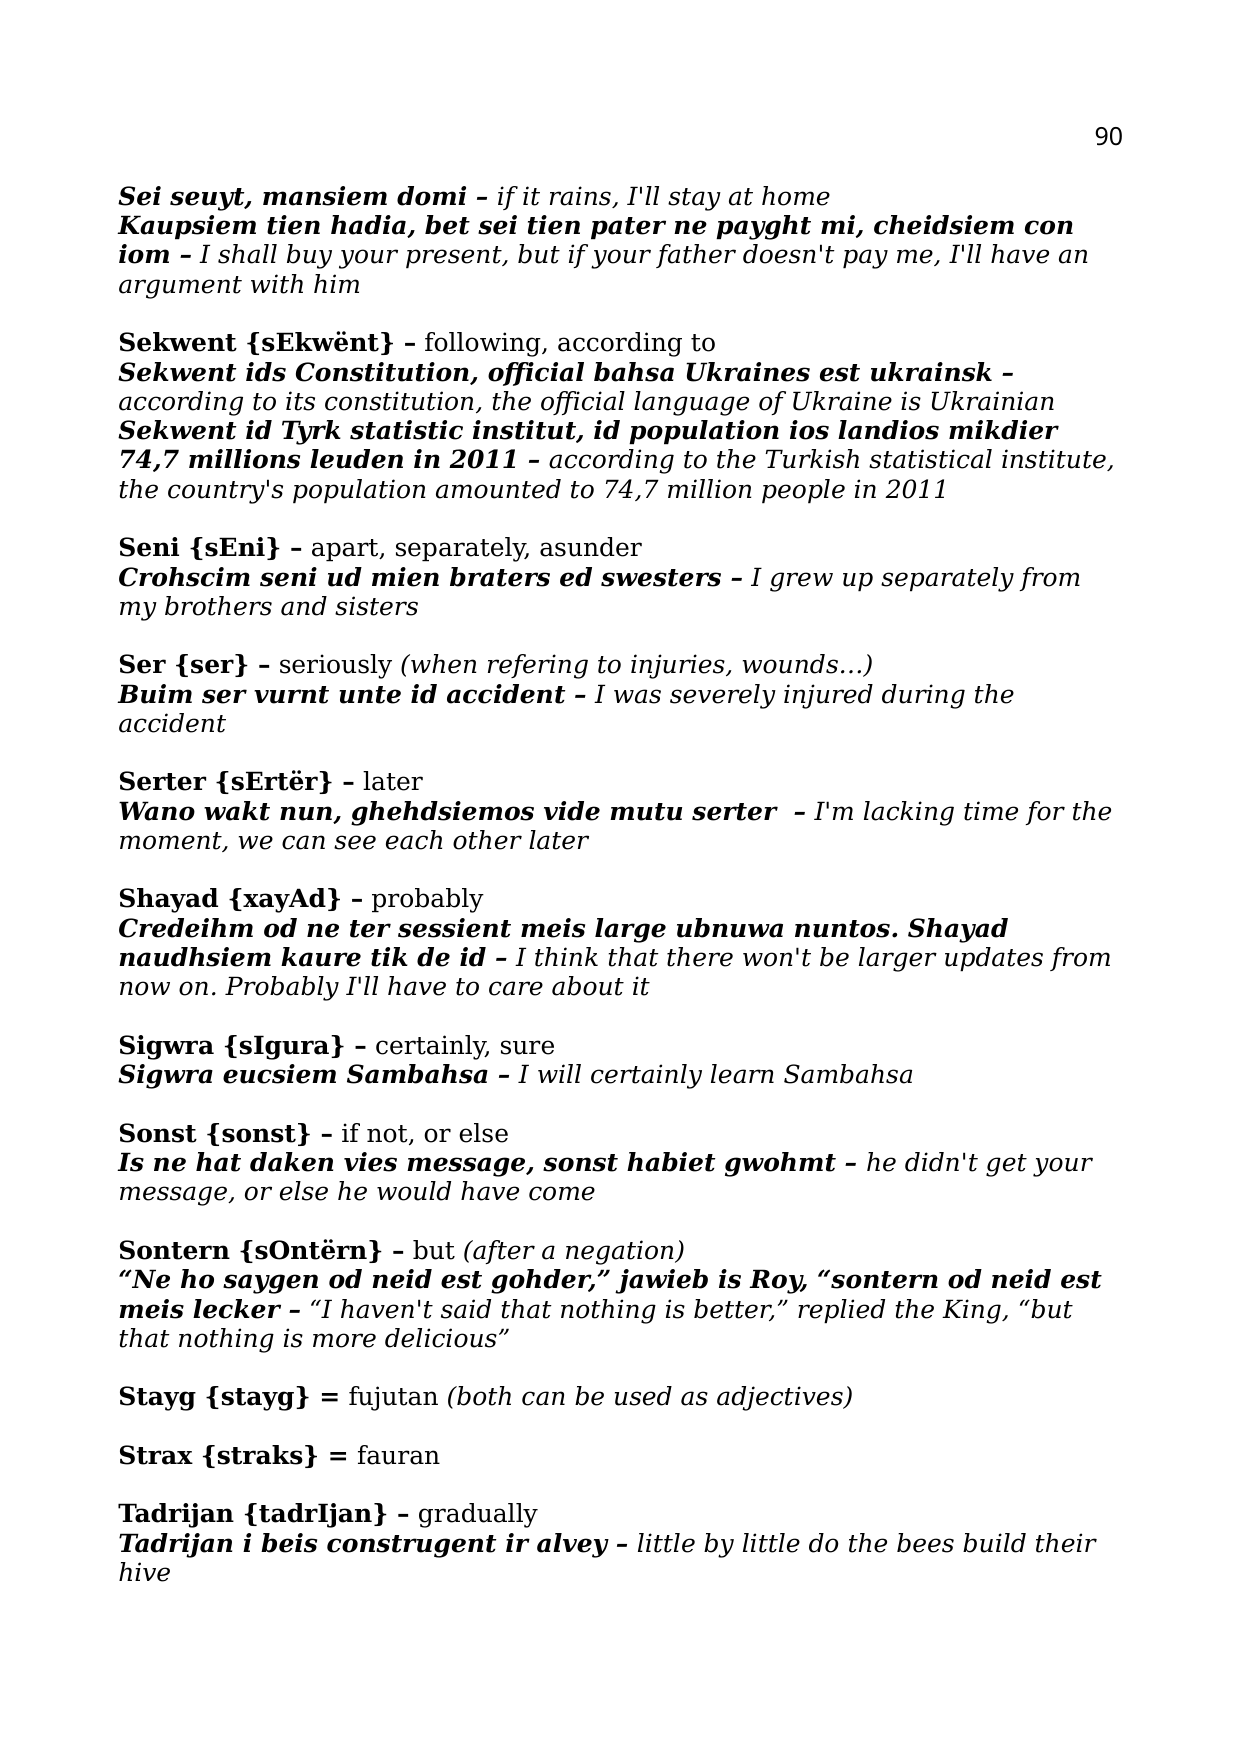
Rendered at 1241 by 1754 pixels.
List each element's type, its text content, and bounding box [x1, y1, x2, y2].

text Serter {sErtër} – later [118, 767, 1123, 797]
text Sei seuyt, mansiem domi – if it rains, I'll stay at home [118, 182, 1123, 211]
text “Ne ho saygen od neid est gohder,” jawieb is Roy, “sontern od neid est meis lecker – “I haven't said that nothing is better,” replied the King, “but that nothing is more delicious” [118, 1265, 1123, 1353]
text Sigwra {sIgura} – certainly, sure [118, 1031, 1123, 1060]
text Sontern {sOntërn} – but (after a negation) [118, 1236, 1123, 1265]
text Ser {ser} – seriously (when refering to injuries, wounds…) [118, 650, 1123, 679]
text Tadrijan {tadrIjan} – gradually [118, 1499, 1123, 1529]
text Sigwra eucsiem Sambahsa – I will certainly learn Sambahsa [118, 1060, 1123, 1089]
text Credeihm od ne ter sessient meis large ubnuwa nuntos. Shayad naudhsiem kaure tik de id – I think that there won't be larger updates from now on. Probably I'll have to care about it [118, 914, 1123, 1002]
text Tadrijan i beis construgent ir alvey – little by little do the bees build their hive [118, 1529, 1123, 1587]
text Seni {sEni} – apart, separately, asunder [118, 533, 1123, 562]
text Kaupsiem tien hadia, bet sei tien pater ne payght mi, cheidsiem con iom – I shall buy your present, but if your father doesn't pay me, I'll have an argument with him [118, 211, 1123, 299]
text Sekwent {sEkwënt} – following, according to [118, 328, 1123, 357]
text Sekwent ids Constitution, official bahsa Ukraines est ukrainsk – according to its constitution, the official language of Ukraine is Ukrainian [118, 357, 1123, 416]
text Strax {straks} = fauran [118, 1441, 1123, 1470]
text Shayad {xayAd} – probably [118, 884, 1123, 914]
text Crohscim seni ud mien braters ed swesters – I grew up separately from my brothers and sisters [118, 562, 1123, 621]
text Sonst {sonst} – if not, or else [118, 1119, 1123, 1148]
text Wano wakt nun, ghehdsiemos vide mutu serter – I'm lacking time for the moment, we can see each other later [118, 797, 1123, 855]
text Is ne hat daken vies message, sonst habiet gwohmt – he didn't get your message, or else he would have come [118, 1148, 1123, 1207]
text Sekwent id Tyrk statistic institut, id population ios landios mikdier 74,7 millions leuden in 2011 – according to the Turkish statistical institute, the country's population amounted to 74,7 million people in 2011 [118, 416, 1123, 504]
text Buim ser vurnt unte id accident – I was severely injured during the accident [118, 679, 1123, 738]
text Stayg {stayg} = fujutan (both can be used as adjectives) [118, 1382, 1123, 1412]
